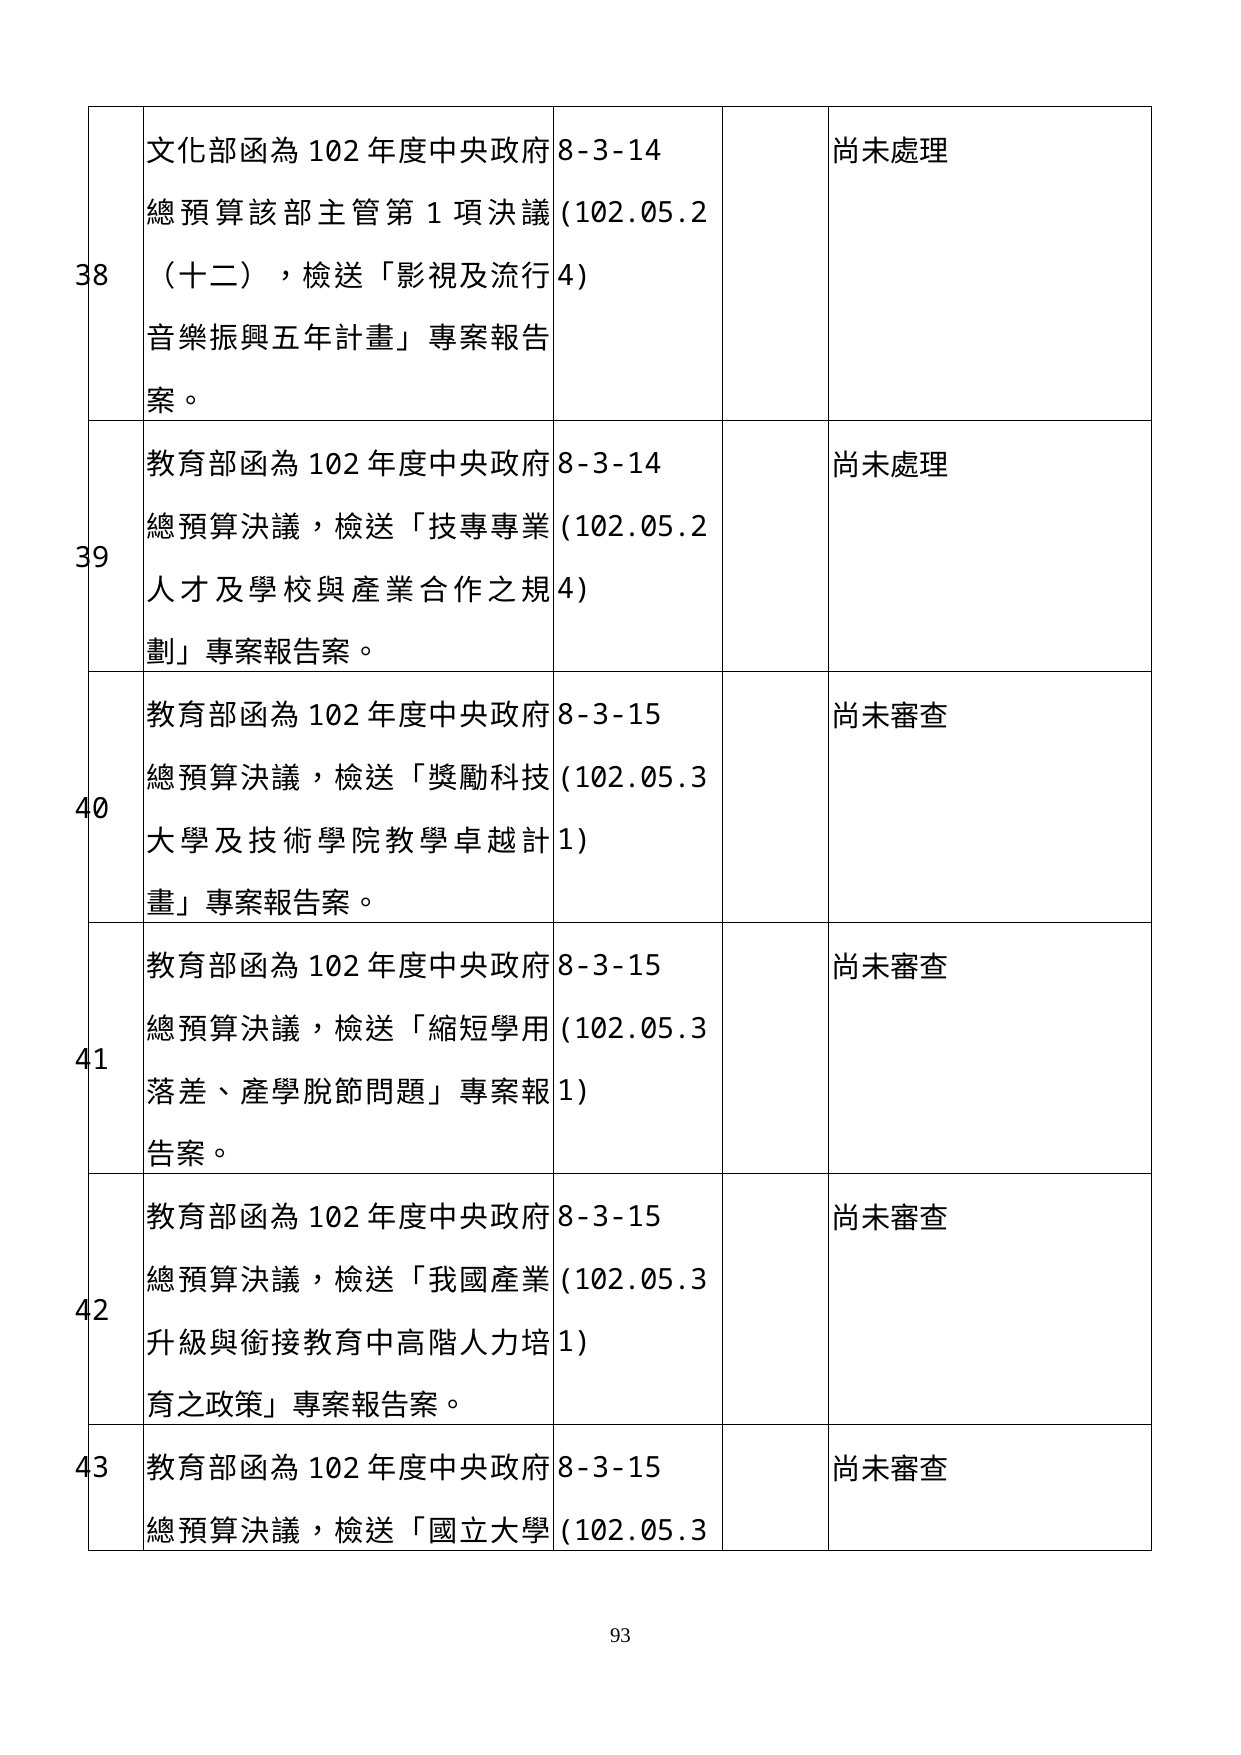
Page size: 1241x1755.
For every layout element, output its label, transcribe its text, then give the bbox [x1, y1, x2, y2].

table_cell 尚未處理 [829, 421, 1151, 671]
table_cell [89, 1425, 143, 1550]
table_cell [723, 1425, 828, 1550]
table_cell [89, 923, 143, 1173]
table_cell 教育部函為102年度中央政府總預算決議，檢送「縮短學用落差、產學脫節問題」專案報告案。 [144, 923, 553, 1173]
table_cell [723, 1174, 828, 1424]
table_cell 8-3-15 (102.05.31) [554, 672, 722, 922]
table_cell 8-3-14 (102.05.24) [554, 421, 722, 671]
table_cell 文化部函為102年度中央政府總預算該部主管第1項決議（十二），檢送「影視及流行音樂振興五年計畫」專案報告案。 [144, 107, 553, 419]
table_cell [89, 107, 143, 419]
table_cell 尚未審查 [829, 672, 1151, 922]
table_cell [89, 1174, 143, 1424]
table_cell 教育部函為102年度中央政府總預算決議，檢送「技專專業人才及學校與產業合作之規劃」專案報告案。 [144, 421, 553, 671]
table_cell 教育部函為102年度中央政府總預算決議，檢送「國立大學 [144, 1425, 553, 1550]
table_cell 尚未審查 [829, 1425, 1151, 1550]
table_cell 8-3-15 (102.05.3 [554, 1425, 722, 1550]
table_cell [89, 672, 143, 922]
table_cell 尚未審查 [829, 1174, 1151, 1424]
table_cell [723, 421, 828, 671]
table_cell 尚未審查 [829, 923, 1151, 1173]
table_cell [89, 421, 143, 671]
table_cell [723, 107, 828, 419]
table_cell 8-3-15 (102.05.31) [554, 1174, 722, 1424]
table_cell 教育部函為102年度中央政府總預算決議，檢送「我國產業升級與銜接教育中高階人力培育之政策」專案報告案。 [144, 1174, 553, 1424]
table_cell [723, 923, 828, 1173]
table_cell [723, 672, 828, 922]
table_cell 8-3-14 (102.05.24) [554, 107, 722, 419]
table_cell 8-3-15 (102.05.31) [554, 923, 722, 1173]
table_cell 教育部函為102年度中央政府總預算決議，檢送「獎勵科技大學及技術學院教學卓越計畫」專案報告案。 [144, 672, 553, 922]
table_cell 尚未處理 [829, 107, 1151, 419]
